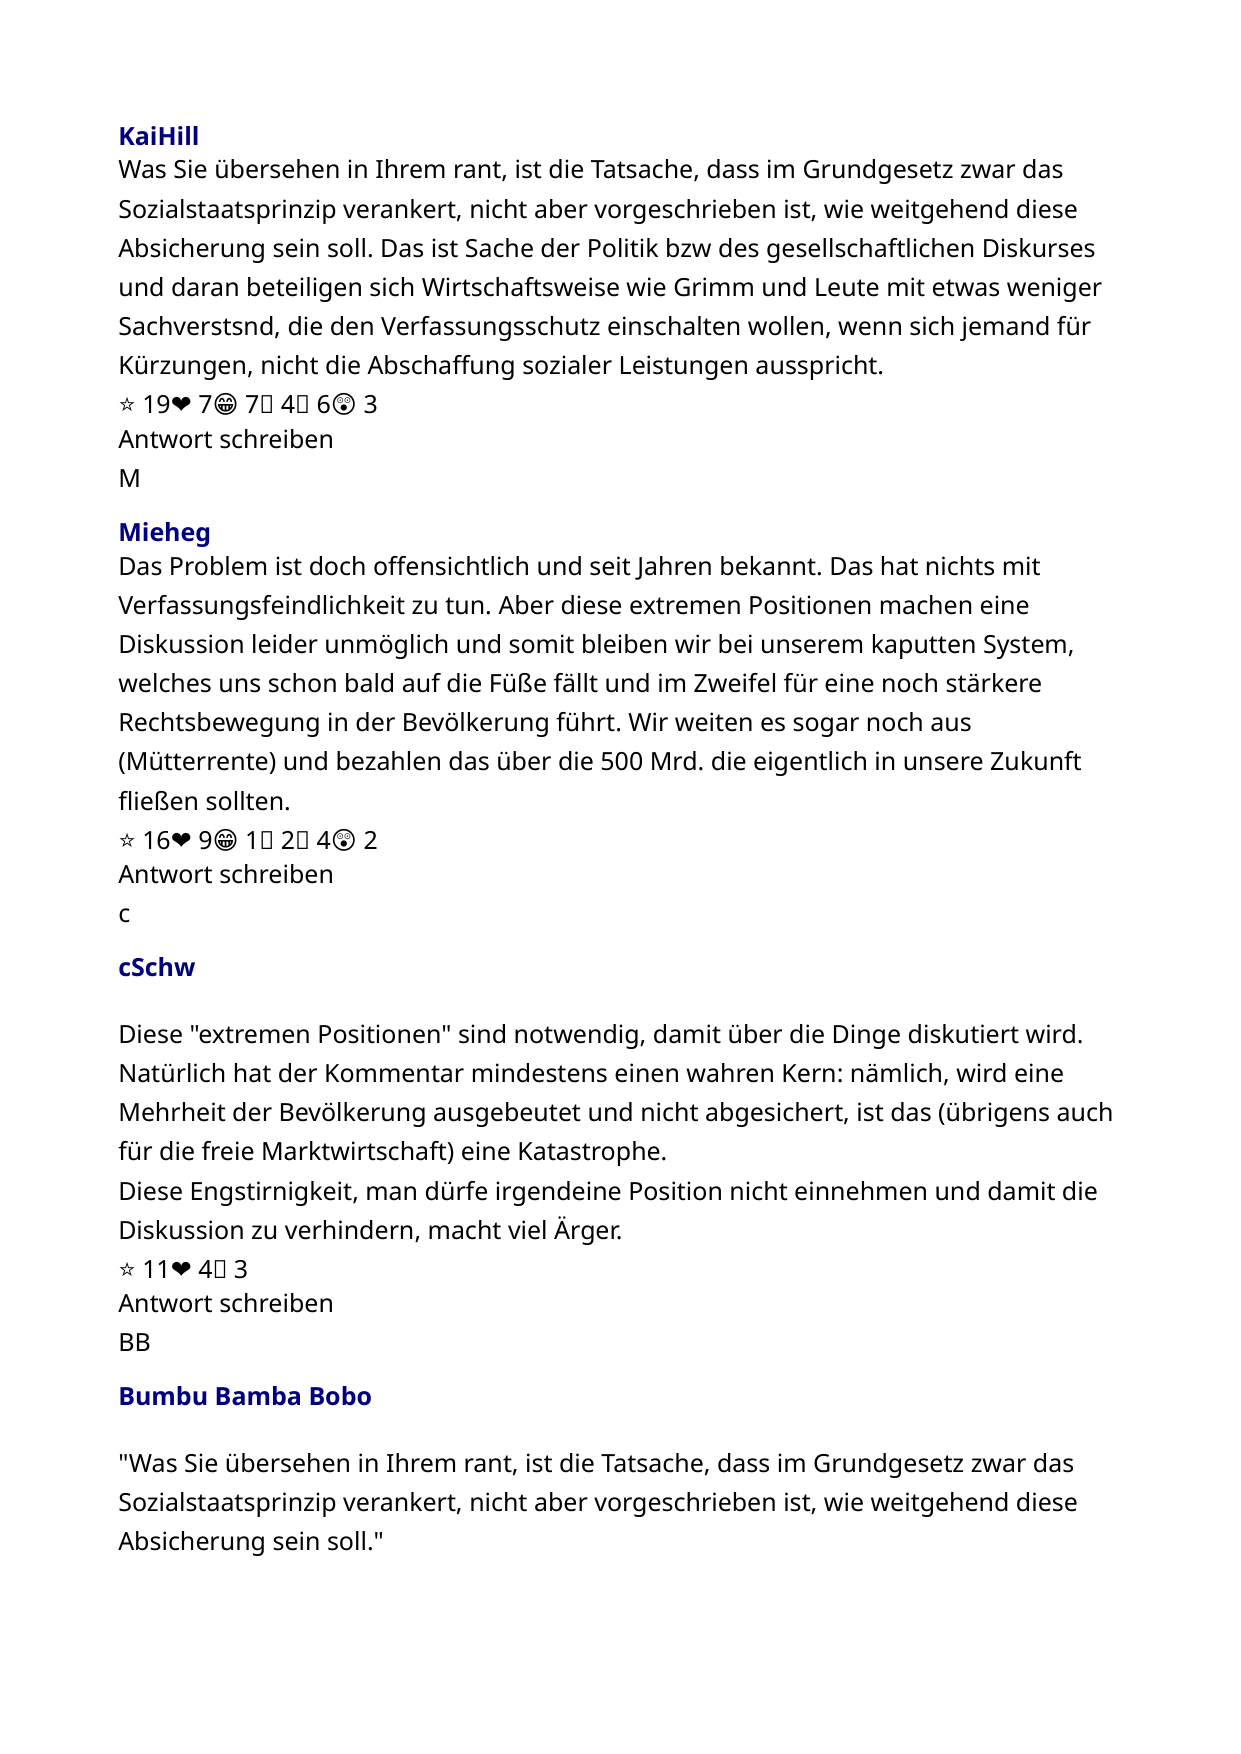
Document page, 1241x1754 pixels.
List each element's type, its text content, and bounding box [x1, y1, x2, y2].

text "Was Sie übersehen in Ihrem rant, ist die Tatsache, dass im Grundgesetz zwar das Sozialstaatsprinzip verankert, nicht aber vorgeschrieben ist, wie weitgehend diese Absicherung sein soll." [118, 1446, 1122, 1558]
text Diese Engstirnigkeit, man dürfe irgendeine Position nicht einnehmen und damit die Diskussion zu verhindern, macht viel Ärger. [118, 1173, 1122, 1246]
text ⭐️ 19❤️ 7😁 7🙁 4🤨 6😲 3 [118, 387, 1122, 421]
text c [118, 896, 1122, 930]
subtitle Mieheg [118, 514, 1122, 548]
subtitle Bumbu Bamba Bobo [118, 1378, 1122, 1412]
text Antwort schreiben [118, 421, 1122, 455]
text ⭐️ 11❤️ 4🤨 3 [118, 1251, 1122, 1286]
text Das Problem ist doch offensichtlich und seit Jahren bekannt. Das hat nichts mit Verfassungsfeindlichkeit zu tun. Aber diese extremen Positionen machen eine Diskussion leider unmöglich und somit bleiben wir bei unserem kaputten System, welches uns schon bald auf die Füße fällt und im Zweifel für eine noch stärkere Rechtsbewegung in der Bevölkerung führt. Wir weiten es sogar noch aus (Mütterrente) und bezahlen das über die 500 Mrd. die eigentlich in unsere Zukunft fließen sollten. [118, 548, 1122, 817]
text BB [118, 1325, 1122, 1359]
text Antwort schreiben [118, 856, 1122, 891]
text Diese "extremen Positionen" sind notwendig, damit über die Dinge diskutiert wird. [118, 1016, 1122, 1051]
text ⭐️ 16❤️ 9😁 1🙁 2🤨 4😲 2 [118, 822, 1122, 856]
text Antwort schreiben [118, 1286, 1122, 1319]
text Was Sie übersehen in Ihrem rant, ist die Tatsache, dass im Grundgesetz zwar das Sozialstaatsprinzip verankert, nicht aber vorgeschrieben ist, wie weitgehend diese Absicherung sein soll. Das ist Sache der Politik bzw des gesellschaftlichen Diskurses und daran beteiligen sich Wirtschaftsweise wie Grimm und Leute mit etwas weniger Sachverstsnd, die den Verfassungsschutz einschalten wollen, wenn sich jemand für Kürzungen, nicht die Abschaffung sozialer Leistungen ausspricht. [118, 152, 1122, 382]
subtitle cSchw [118, 949, 1122, 983]
text M [118, 460, 1122, 494]
text Natürlich hat der Kommentar mindestens einen wahren Kern: nämlich, wird eine Mehrheit der Bevölkerung ausgebeutet und nicht abgesichert, ist das (übrigens auch für die freie Marktwirtschaft) eine Katastrophe. [118, 1056, 1122, 1168]
subtitle KaiHill [118, 118, 1122, 152]
